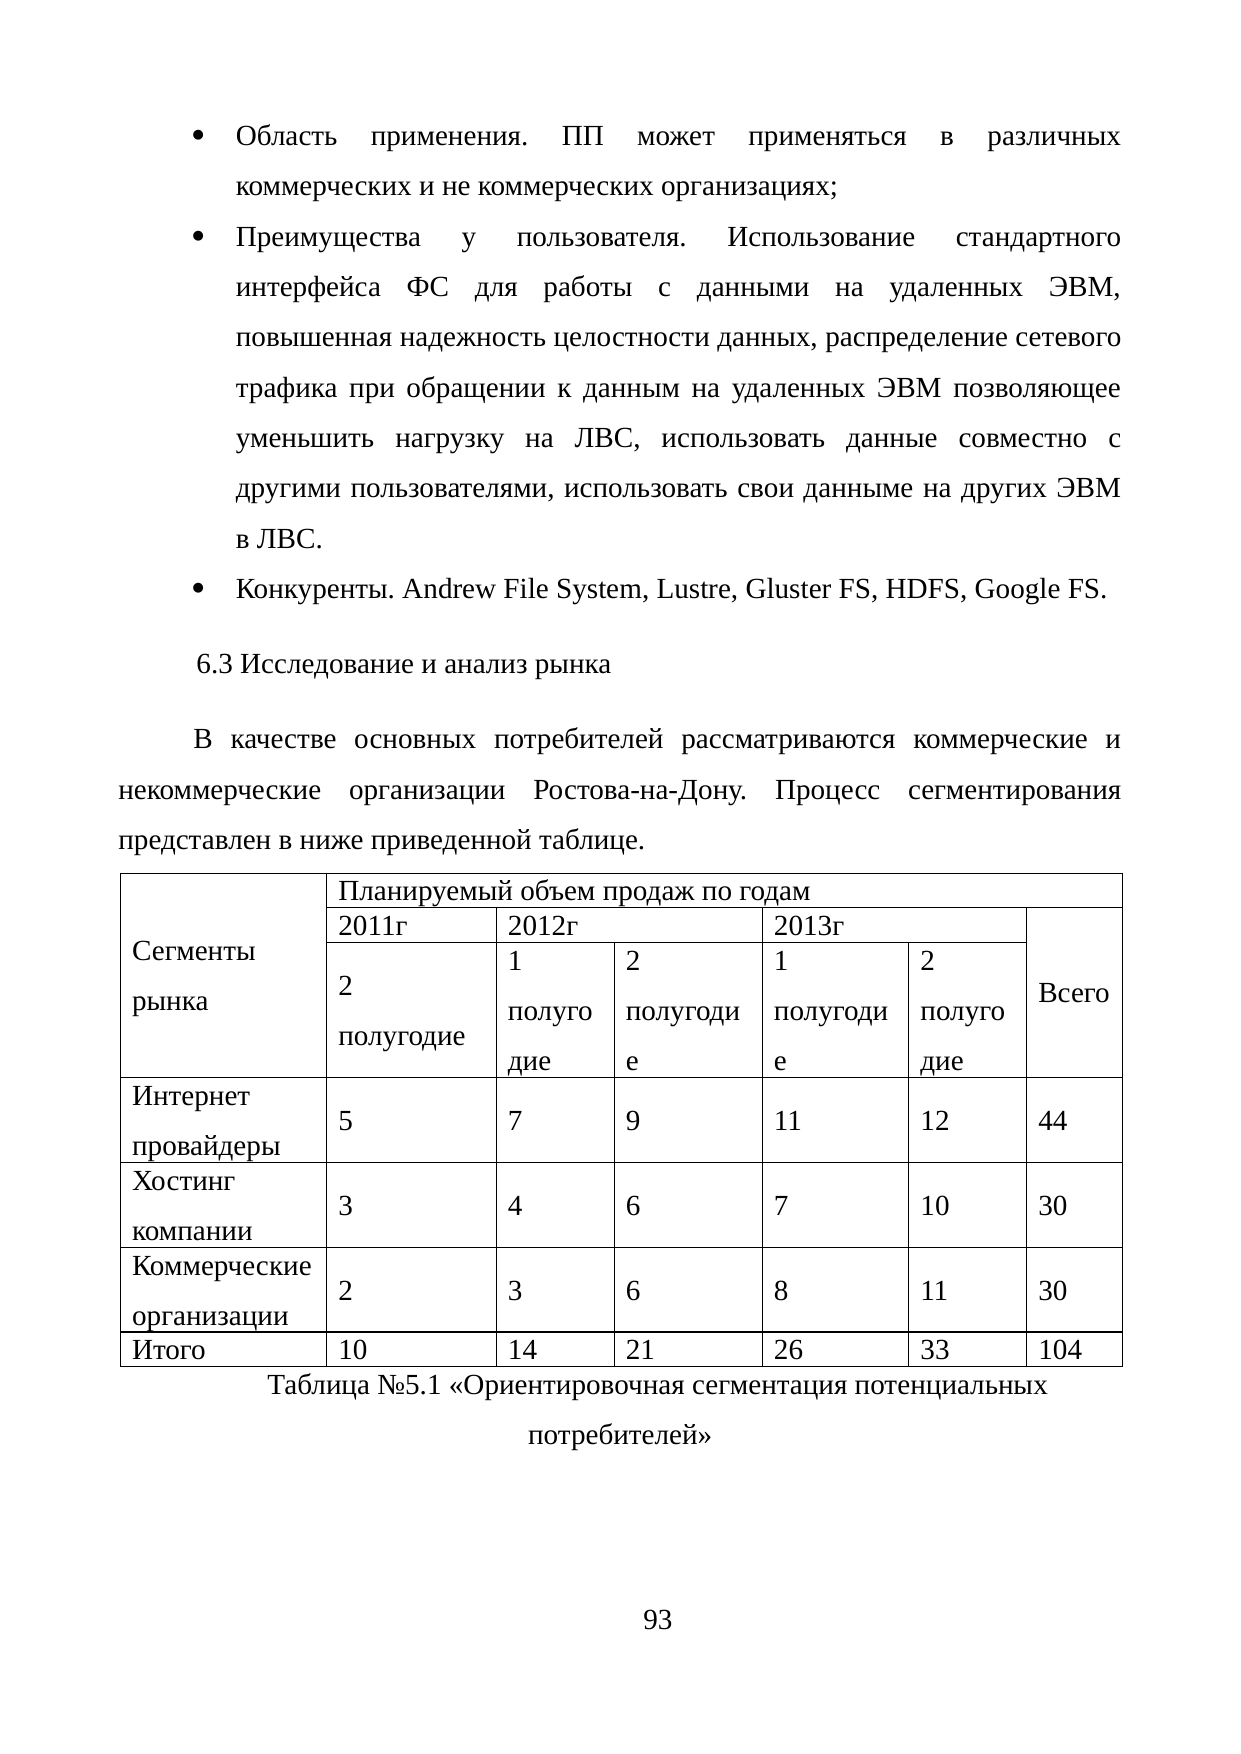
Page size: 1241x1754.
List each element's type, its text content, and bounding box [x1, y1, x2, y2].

text Таблица №5.1 «Ориентировочная сегментация потенциальных потребителей» [118, 1367, 1122, 1451]
table_cell 11 [763, 1078, 908, 1162]
table_cell 1 полугодие [763, 943, 908, 1077]
table_cell Интернет провайдеры [121, 1078, 326, 1162]
table_header Сегменты рынка [121, 874, 326, 1077]
table_cell 8 [763, 1248, 908, 1331]
table_cell 6 [615, 1248, 762, 1331]
table_cell 3 [327, 1163, 496, 1247]
table_header Планируемый объем продаж по годам [327, 874, 1122, 907]
table_cell 11 [909, 1248, 1026, 1331]
table_cell 2012г [497, 908, 762, 942]
table_cell 5 [327, 1078, 496, 1162]
table_cell 1 полугодие [497, 943, 614, 1077]
table_cell 2013г [763, 908, 1026, 942]
table_cell Хостинг компании [121, 1163, 326, 1247]
table_cell 3 [497, 1248, 614, 1331]
table_cell Всего [1027, 908, 1122, 1077]
table_cell 7 [497, 1078, 614, 1162]
table_cell 30 [1027, 1248, 1122, 1331]
table_cell 6 [615, 1163, 762, 1247]
table_cell 2011г [327, 908, 496, 942]
table_cell 9 [615, 1078, 762, 1162]
table_cell 10 [327, 1333, 496, 1366]
list Преимущества у пользователя. Использование стандартного интерфейса ФС для работы с данными на удаленных ЭВМ, повышенная надежность целостности данных, распределение сетевого трафика при обращении к данным на удаленных ЭВМ позволяющее уменьшить нагрузку на ЛВС, использовать данные совместно с другими пользователями, использовать свои данныме на других ЭВМ в ЛВС. [193, 219, 1122, 554]
text В качестве основных потребителей рассматриваются коммерческие и некоммерческие организации Ростова-на-Дону. Процесс сегментирования представлен в ниже приведенной таблице. [118, 721, 1122, 856]
table_cell 2 полугодие [909, 943, 1026, 1077]
table_cell 2 полугодие [327, 943, 496, 1077]
table_cell 10 [909, 1163, 1026, 1247]
table_cell 7 [763, 1163, 908, 1247]
table_cell Коммерческие организации [121, 1248, 326, 1331]
table_cell 4 [497, 1163, 614, 1247]
table_cell 33 [909, 1333, 1026, 1366]
table_cell 26 [763, 1333, 908, 1366]
table_cell 21 [615, 1333, 762, 1366]
table_cell 2 [327, 1248, 496, 1331]
table_cell 12 [909, 1078, 1026, 1162]
table_cell 14 [497, 1333, 614, 1366]
table_cell 2 полугодие [615, 943, 762, 1077]
list Конкуренты. Andrew File System, Lustre, Gluster FS, HDFS, Google FS. [193, 571, 1122, 605]
table_cell 44 [1027, 1078, 1122, 1162]
table_cell 30 [1027, 1163, 1122, 1247]
subtitle Исследование и анализ рынка [189, 646, 1122, 680]
table_cell Итого [121, 1333, 326, 1366]
list Область применения. ПП может применяться в различных коммерческих и не коммерческих организациях; [193, 118, 1122, 202]
table_cell 104 [1027, 1333, 1122, 1366]
